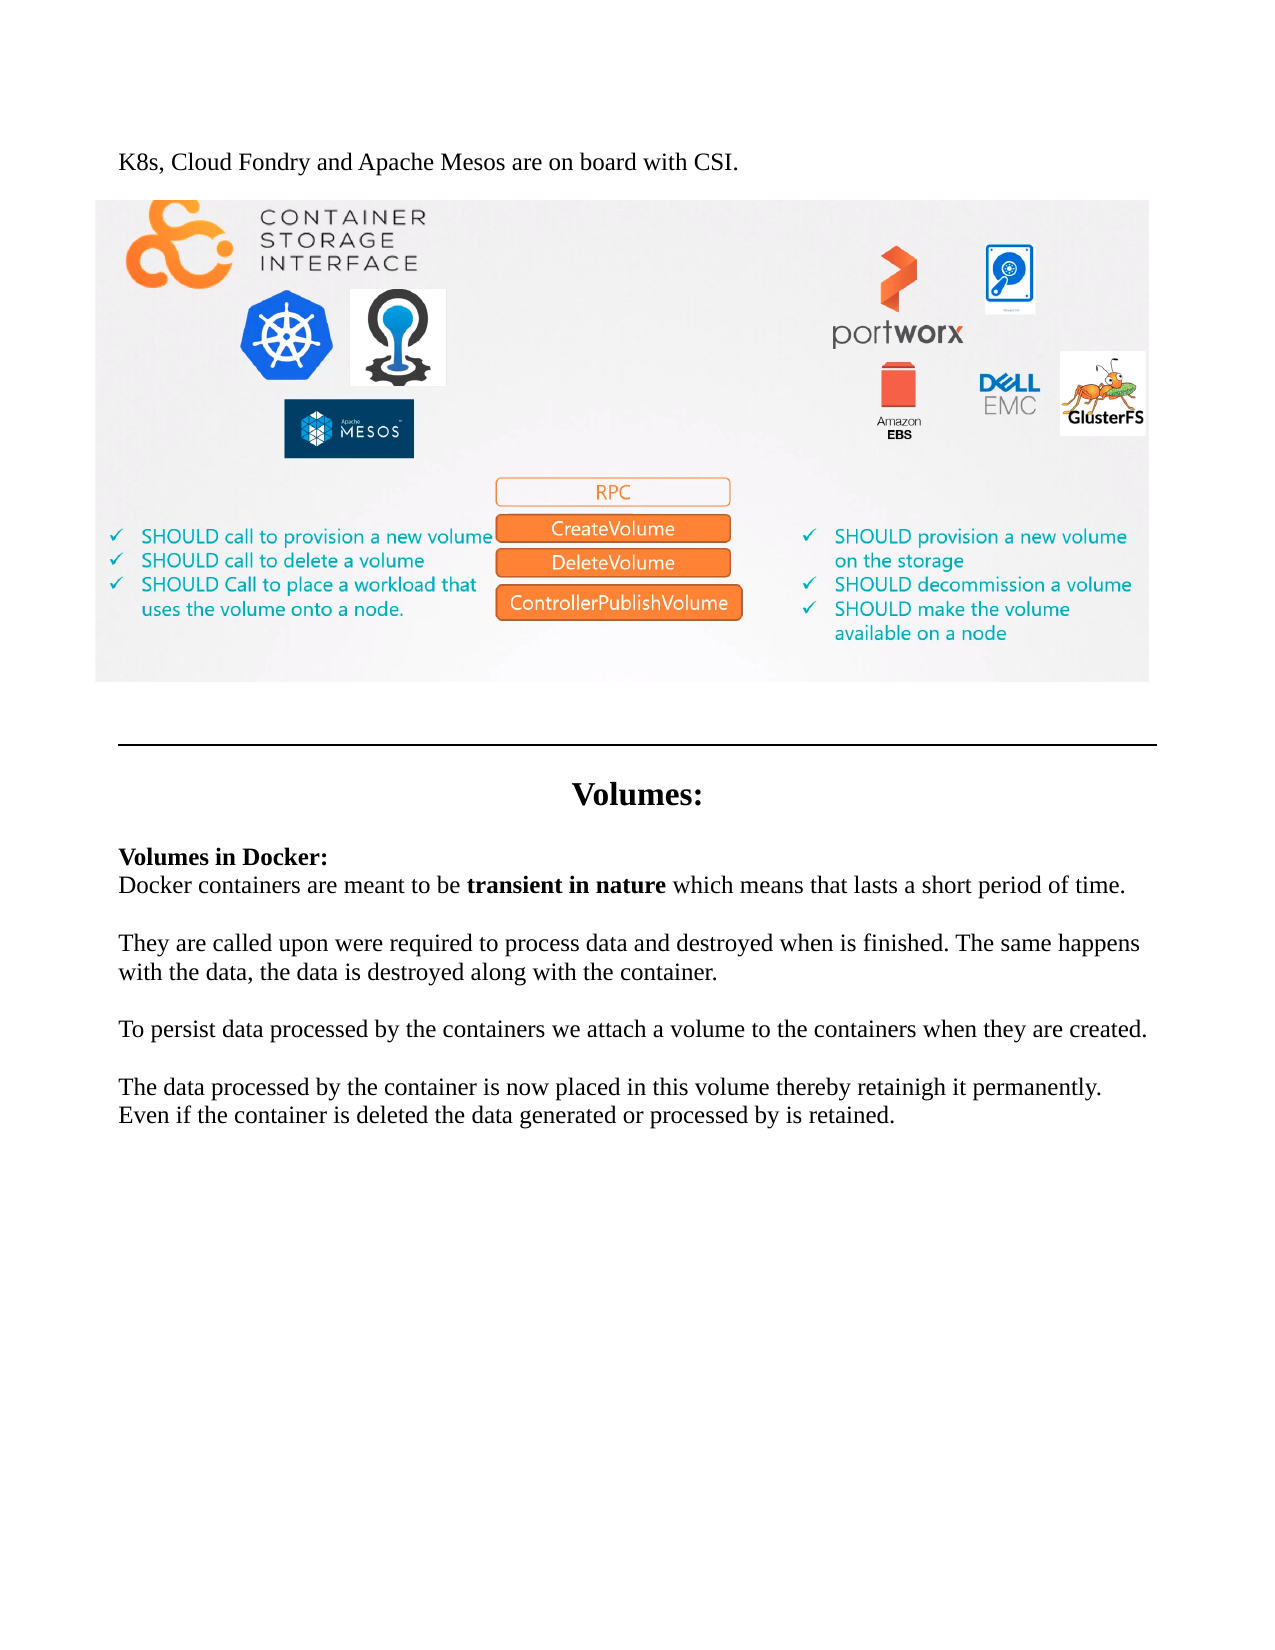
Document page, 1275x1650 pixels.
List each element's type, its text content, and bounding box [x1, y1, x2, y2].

text Volumes: [118, 775, 1157, 813]
text Docker containers are meant to be transient in nature which means that lasts a short period of time. [118, 871, 1157, 899]
text They are called upon were required to process data and destroyed when is finished. The same happens with the data, the data is destroyed along with the container. [118, 928, 1157, 986]
text To persist data processed by the containers we attach a volume to the containers when they are created. [118, 1014, 1157, 1043]
picture [95, 200, 1149, 682]
text Volumes in Docker: [118, 842, 1157, 871]
text K8s, Cloud Fondry and Apache Mesos are on board with CSI. [118, 147, 1157, 176]
text The data processed by the container is now placed in this volume thereby retainigh it permanently. [118, 1072, 1157, 1101]
text Even if the container is deleted the data generated or processed by is retained. [118, 1101, 1157, 1129]
